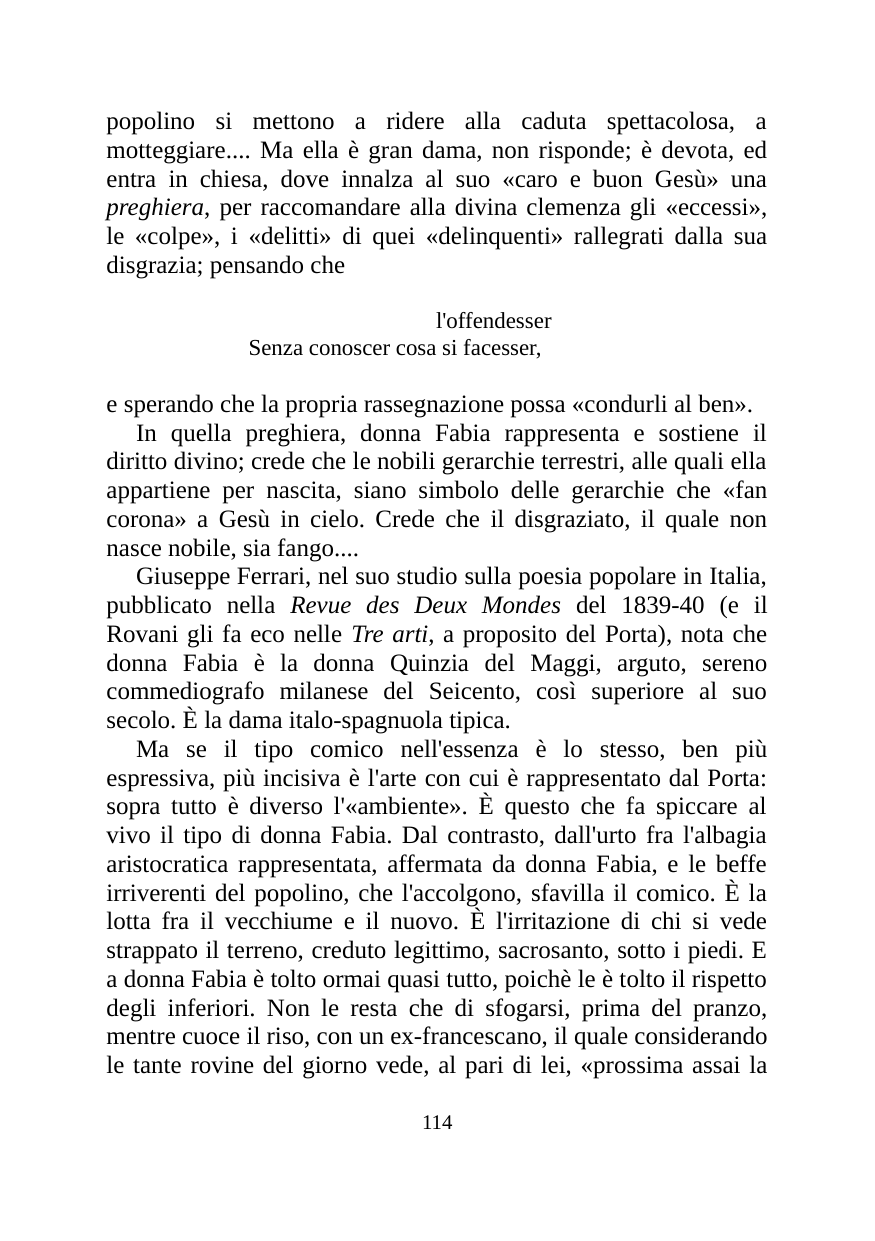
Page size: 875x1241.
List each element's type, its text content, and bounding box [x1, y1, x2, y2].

text Ma se il tipo comico nell'essenza è lo stesso, ben più espressiva, più incisiva è l'arte con cui è rappresentato dal Porta: sopra tutto è diverso l'«ambiente». È questo che fa spiccare al vivo il tipo di donna Fabia. Dal contrasto, dall'urto fra l'albagia aristocratica rappresentata, affermata da donna Fabia, e le beffe irriverenti del popolino, che l'accolgono, sfavilla il comico. È la lotta fra il vecchiume e il nuovo. È l'irritazione di chi si vede strappato il terreno, creduto legittimo, sacrosanto, sotto i piedi. E a donna Fabia è tolto ormai quasi tutto, poichè le è tolto il rispetto degli inferiori. Non le resta che di sfogarsi, prima del pranzo, mentre cuoce il riso, con un ex-francescano, il quale considerando le tante rovine del giorno vede, al pari di lei, «prossima assai la [106, 734, 768, 1079]
text l'offendesser [406, 307, 768, 334]
text Senza conoscer cosa si facesser, [219, 334, 768, 360]
text In quella preghiera, donna Fabia rappresenta e sostiene il diritto divino; crede che le nobili gerarchie terrestri, alle quali ella appartiene per nascita, siano simbolo delle gerarchie che «fan corona» a Gesù in cielo. Crede che il disgraziato, il quale non nasce nobile, sia fango.... [106, 418, 768, 561]
text Giuseppe Ferrari, nel suo studio sulla poesia popolare in Italia, pubblicato nella Revue des Deux Mondes del 1839-40 (e il Rovani gli fa eco nelle Tre arti, a proposito del Porta), nota che donna Fabia è la donna Quinzia del Maggi, arguto, sereno commediografo milanese del Seicento, così superiore al suo secolo. È la dama italo-spagnuola tipica. [106, 561, 768, 734]
text popolino si mettono a ridere alla caduta spettacolosa, a motteggiare.... Ma ella è gran dama, non risponde; è devota, ed entra in chiesa, dove innalza al suo «caro e buon Gesù» una preghiera, per raccomandare alla divina clemenza gli «eccessi», le «colpe», i «delitti» di quei «delinquenti» rallegrati dalla sua disgrazia; pensando che [106, 106, 768, 279]
text e sperando che la propria rassegnazione possa «condurli al ben». [106, 389, 768, 418]
